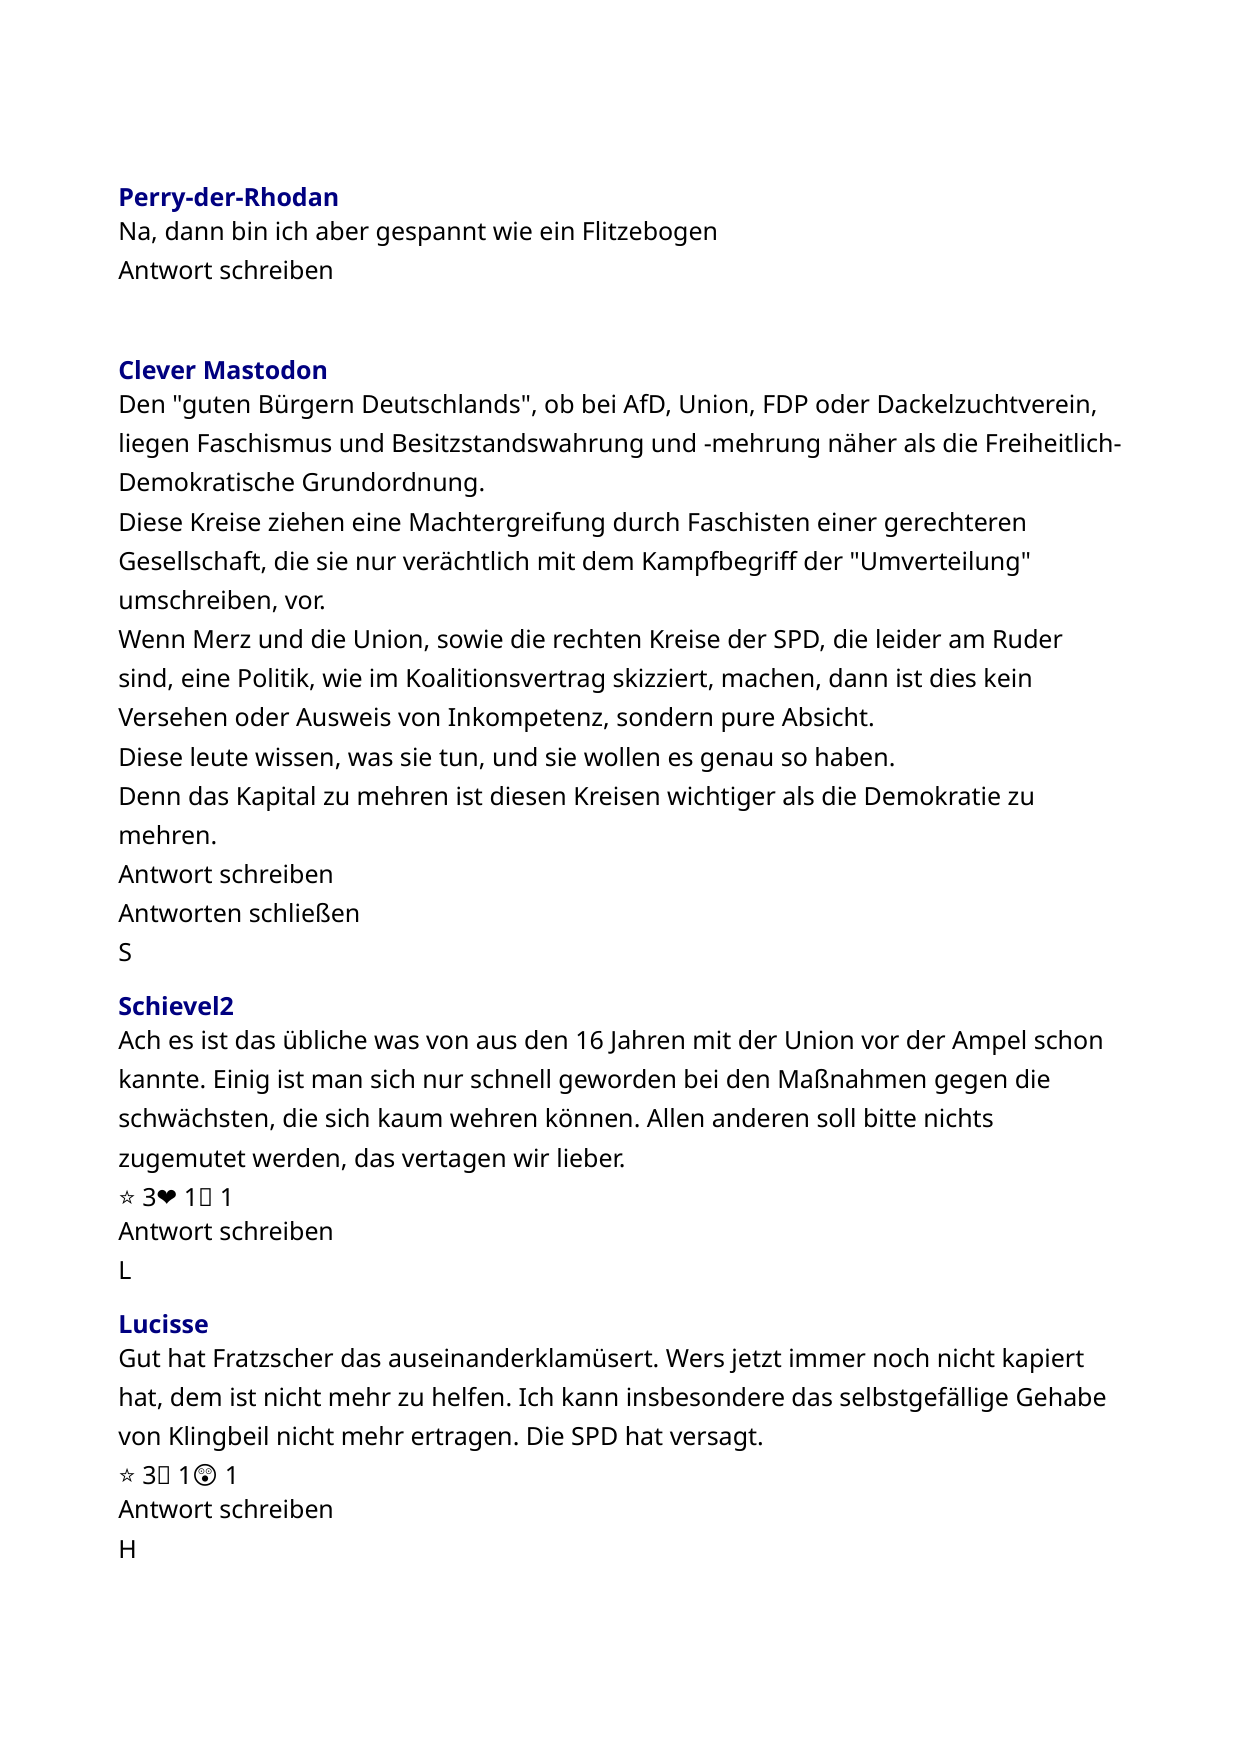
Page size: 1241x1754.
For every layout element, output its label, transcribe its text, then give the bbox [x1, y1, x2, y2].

text Gut hat Fratzscher das auseinanderklamüsert. Wers jetzt immer noch nicht kapiert hat, dem ist nicht mehr zu helfen. Ich kann insbesondere das selbstgefällige Gehabe von Klingbeil nicht mehr ertragen. Die SPD hat versagt. [118, 1341, 1122, 1453]
text Wenn Merz und die Union, sowie die rechten Kreise der SPD, die leider am Ruder sind, eine Politik, wie im Koalitionsvertrag skizziert, machen, dann ist dies kein Versehen oder Ausweis von Inkompetenz, sondern pure Absicht. [118, 622, 1122, 734]
text Ach es ist das übliche was von aus den 16 Jahren mit der Union vor der Ampel schon kannte. Einig ist man sich nur schnell geworden bei den Maßnahmen gegen die schwächsten, die sich kaum wehren können. Allen anderen soll bitte nichts zugemutet werden, das vertagen wir lieber. [118, 1023, 1122, 1174]
text ⭐️ 3❤️ 1🤨 1 [118, 1179, 1122, 1213]
text Den "guten Bürgern Deutschlands", ob bei AfD, Union, FDP oder Dackelzuchtverein, liegen Faschismus und Besitzstandswahrung und -mehrung näher als die Freiheitlich-Demokratische Grundordnung. [118, 387, 1122, 499]
text H [118, 1531, 1122, 1565]
text Na, dann bin ich aber gespannt wie ein Flitzebogen [118, 213, 1122, 247]
text S [118, 935, 1122, 969]
text Antwort schreiben [118, 1213, 1122, 1248]
subtitle Schievel2 [118, 989, 1122, 1023]
text Diese Kreise ziehen eine Machtergreifung durch Faschisten einer gerechteren Gesellschaft, die sie nur verächtlich mit dem Kampfbegriff der "Umverteilung" umschreiben, vor. [118, 504, 1122, 617]
text Antwort schreiben [118, 1492, 1122, 1526]
text Denn das Kapital zu mehren ist diesen Kreisen wichtiger als die Demokratie zu mehren. [118, 778, 1122, 852]
text ⭐️ 3🤨 1😲 1 [118, 1458, 1122, 1492]
subtitle Perry-der-Rhodan [118, 179, 1122, 213]
text L [118, 1253, 1122, 1287]
subtitle Clever Mastodon [118, 353, 1122, 387]
subtitle Lucisse [118, 1306, 1122, 1341]
text Diese leute wissen, was sie tun, und sie wollen es genau so haben. [118, 739, 1122, 773]
text Antwort schreiben [118, 857, 1122, 891]
text Antworten schließen [118, 896, 1122, 930]
text Antwort schreiben [118, 252, 1122, 286]
